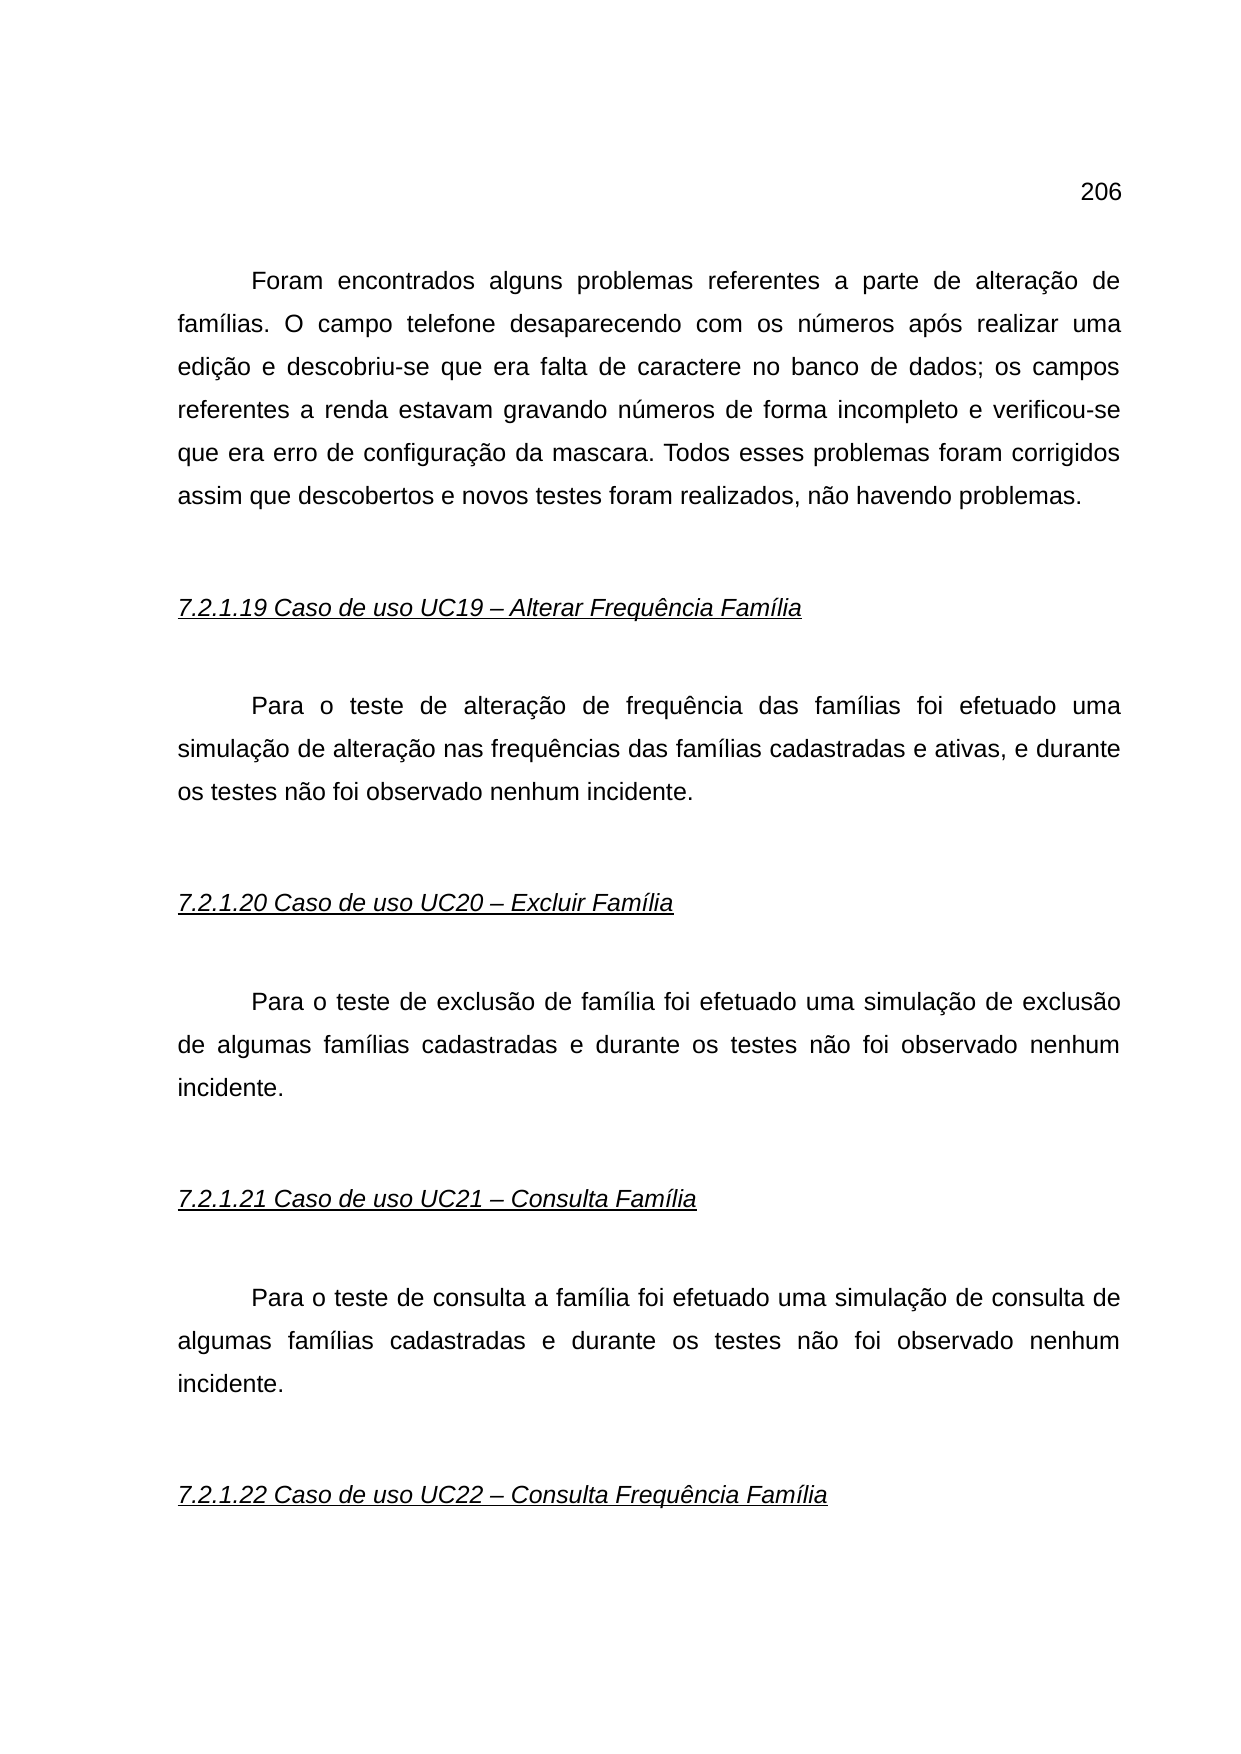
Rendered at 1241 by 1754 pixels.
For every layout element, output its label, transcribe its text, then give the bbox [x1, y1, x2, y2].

subtitle 7.2.1.19 Caso de uso UC19 – Alterar Frequência Família [177, 593, 1122, 621]
subtitle 7.2.1.20 Caso de uso UC20 – Excluir Família [177, 888, 1122, 917]
subtitle 7.2.1.21 Caso de uso UC21 – Consulta Família [177, 1184, 1122, 1213]
text Foram encontrados alguns problemas referentes a parte de alteração de famílias. O campo telefone desaparecendo com os números após realizar uma edição e descobriu-se que era falta de caractere no banco de dados; os campos referentes a renda estavam gravando números de forma incompleto e verificou-se que era erro de configuração da mascara. Todos esses problemas foram corrigidos assim que descobertos e novos testes foram realizados, não havendo problemas. [177, 266, 1122, 510]
text Para o teste de exclusão de família foi efetuado uma simulação de exclusão de algumas famílias cadastradas e durante os testes não foi observado nenhum incidente. [177, 987, 1122, 1102]
subtitle 7.2.1.22 Caso de uso UC22 – Consulta Frequência Família [177, 1480, 1122, 1509]
text Para o teste de consulta a família foi efetuado uma simulação de consulta de algumas famílias cadastradas e durante os testes não foi observado nenhum incidente. [177, 1283, 1122, 1398]
text Para o teste de alteração de frequência das famílias foi efetuado uma simulação de alteração nas frequências das famílias cadastradas e ativas, e durante os testes não foi observado nenhum incidente. [177, 691, 1122, 806]
